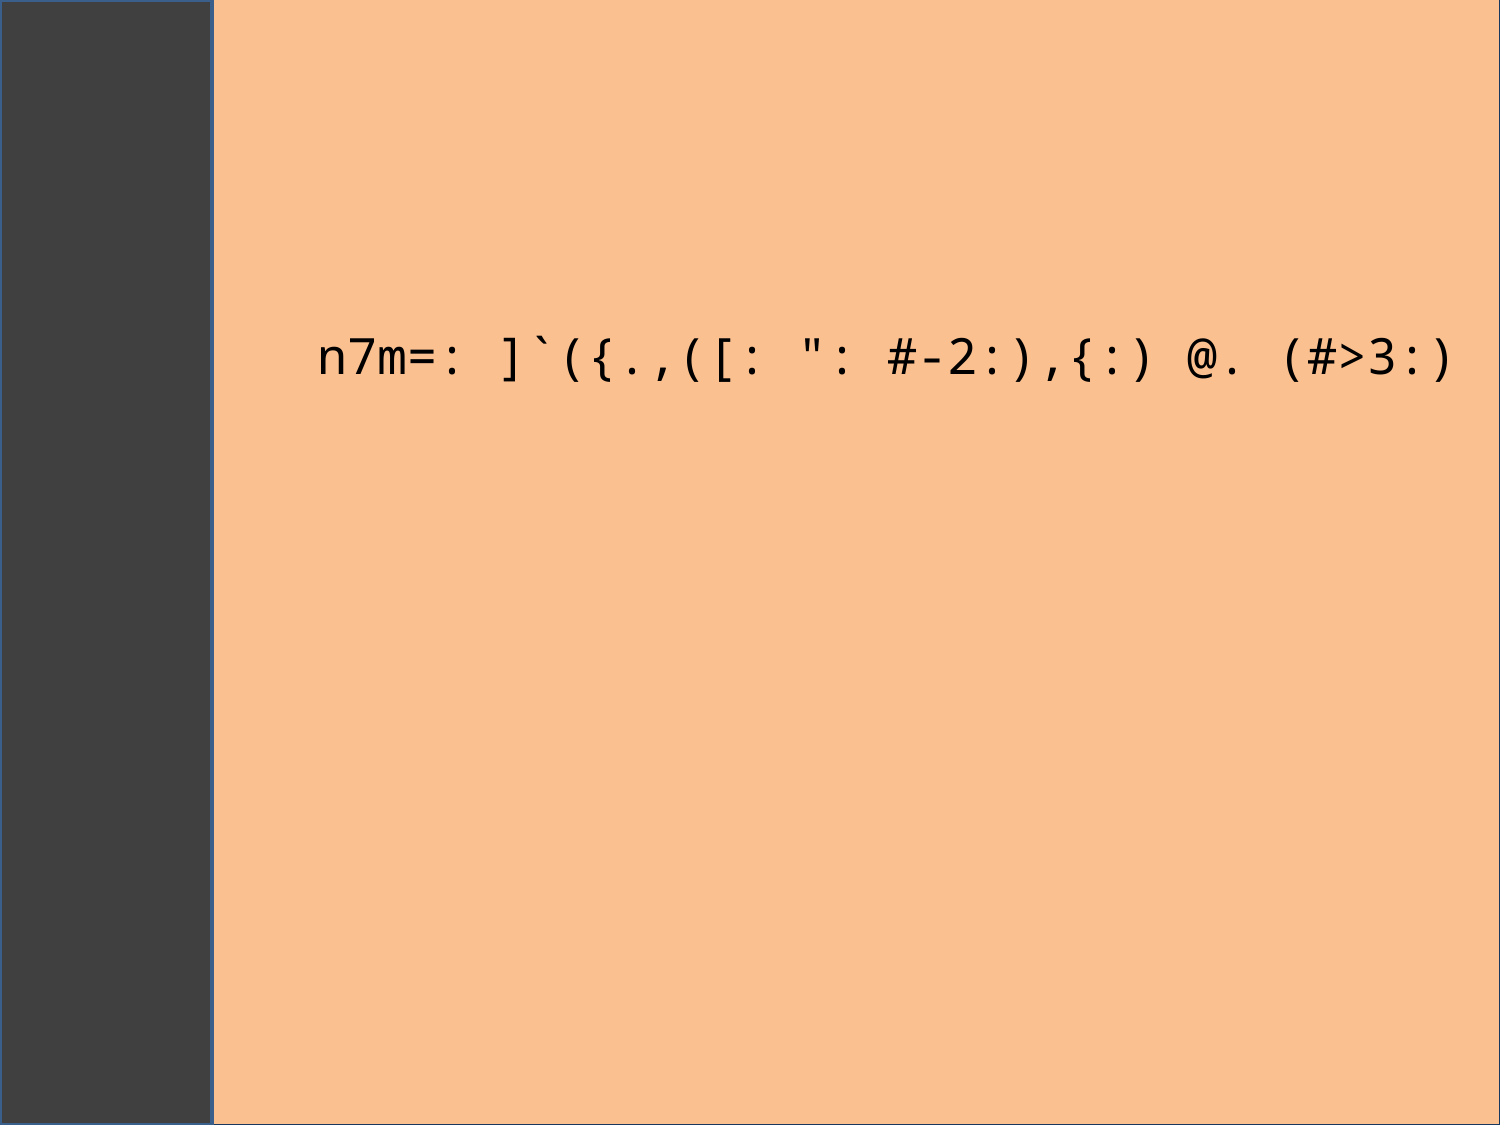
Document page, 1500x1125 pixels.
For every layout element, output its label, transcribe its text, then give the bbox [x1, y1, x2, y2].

text_box n7m=: ]`({.,([: ": #-2:),{:) @. (#>3:) [213, 137, 1500, 513]
text_box [0, 0, 1500, 1125]
